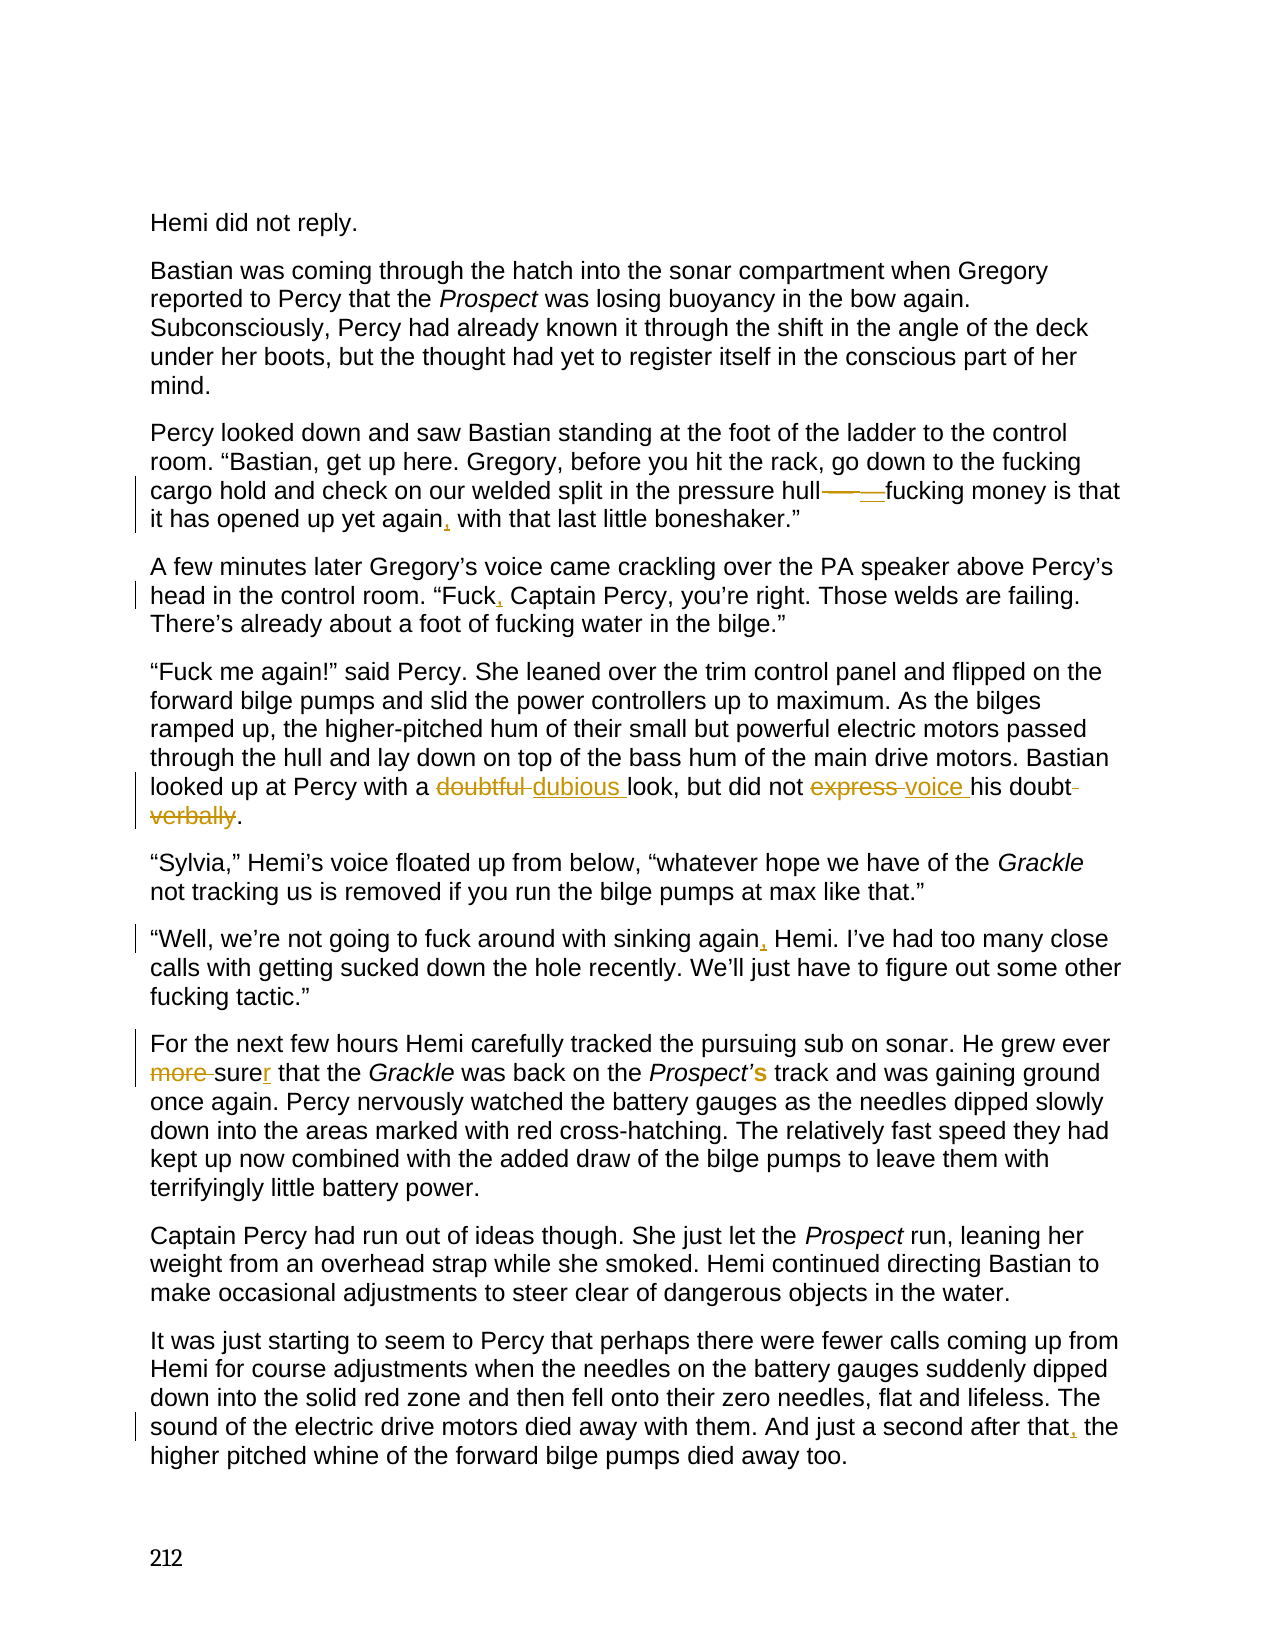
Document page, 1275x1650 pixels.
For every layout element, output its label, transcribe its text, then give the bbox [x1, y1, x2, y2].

text Hemi did not reply. [150, 208, 1125, 237]
text Bastian was coming through the hatch into the sonar compartment when Gregory reported to Percy that the Prospect was losing buoyancy in the bow again. Subconsciously, Percy had already known it through the shift in the angle of the deck under her boots, but the thought had yet to register itself in the conscious part of her mind. [150, 256, 1125, 399]
text “Well, we’re not going to fuck around with sinking again, Hemi. I’ve had too many close calls with getting sucked down the hole recently. We’ll just have to figure out some other fucking tactic.” [150, 924, 1125, 1011]
text It was just starting to seem to Percy that perhaps there were fewer calls coming up from Hemi for course adjustments when the needles on the battery gauges suddenly dipped down into the solid red zone and then fell onto their zero needles, flat and lifeless. The sound of the electric drive motors died away with them. And just a second after that, the higher pitched whine of the forward bilge pumps died away too. [150, 1326, 1125, 1469]
text “Sylvia,” Hemi’s voice floated up from below, “whatever hope we have of the Grackle not tracking us is removed if you run the bilge pumps at max like that.” [150, 848, 1125, 906]
text Captain Percy had run out of ideas though. She just let the Prospect run, leaning her weight from an overhead strap while she smoked. Hemi continued directing Bastian to make occasional adjustments to steer clear of dangerous objects in the water. [150, 1221, 1125, 1307]
text A few minutes later Gregory’s voice came crackling over the PA speaker above Percy’s head in the control room. “Fuck, Captain Percy, you’re right. Those welds are failing. There’s already about a foot of fucking water in the bilge.” [150, 552, 1125, 638]
text Percy looked down and saw Bastian standing at the foot of the ladder to the control room. “Bastian, get up here. Gregory, before you hit the rack, go down to the fucking cargo hold and check on our welded split in the pressure hull—fucking money is that it has opened up yet again, with that last little boneshaker.” [150, 418, 1125, 533]
text “Fuck me again!” said Percy. She leaned over the trim control panel and flipped on the forward bilge pumps and slid the power controllers up to maximum. As the bilges ramped up, the higher-pitched hum of their small but powerful electric motors passed through the hull and lay down on top of the bass hum of the main drive motors. Bastian looked up at Percy with a dubious look, but did not voice his doubt. [150, 657, 1125, 829]
text For the next few hours Hemi carefully tracked the pursuing sub on sonar. He grew ever surer that the Grackle was back on the Prospect’s track and was gaining ground once again. Percy nervously watched the battery gauges as the needles dipped slowly down into the areas marked with red cross-hatching. The relatively fast speed they had kept up now combined with the added draw of the bilge pumps to leave them with terrifyingly little battery power. [150, 1029, 1125, 1202]
